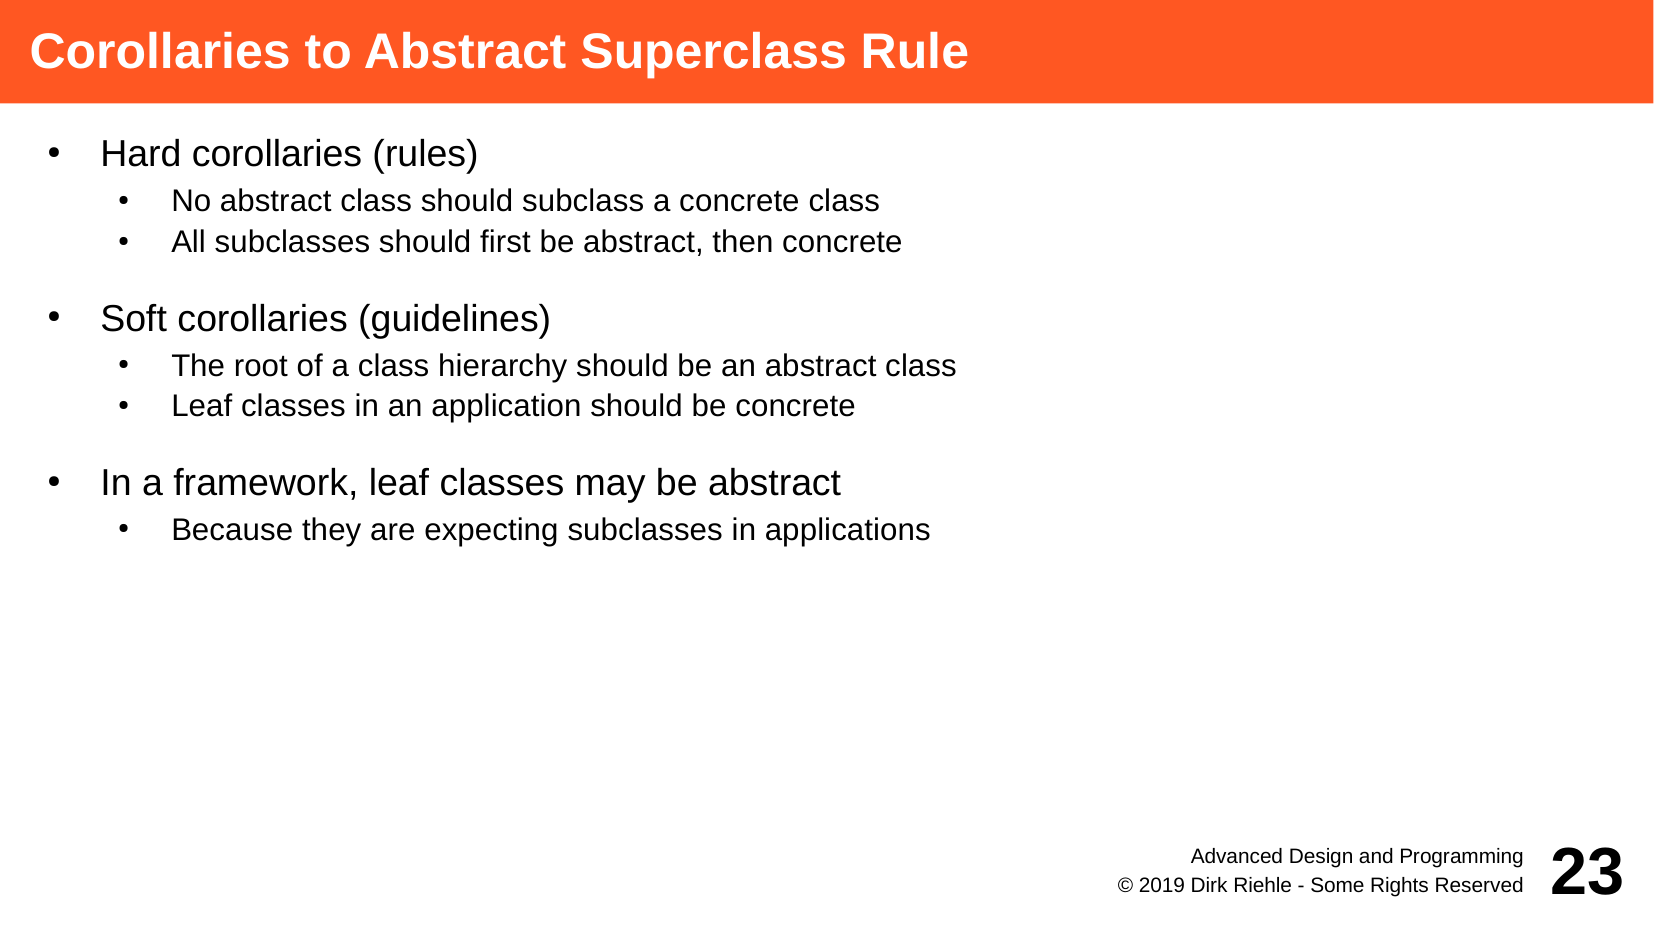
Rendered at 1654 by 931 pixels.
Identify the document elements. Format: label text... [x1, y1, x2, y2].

title Corollaries to Abstract Superclass Rule [0, 0, 1654, 104]
list Hard corollaries (rules) No abstract class should subclass a concrete class All subclasses should first be abstract, then concrete Soft corollaries (guidelines) The root of a class hierarchy should be an abstract class Leaf classes in an application should be concrete In a framework, leaf classes may be abstract Because they are expecting subclasses in applications [29, 132, 1625, 813]
